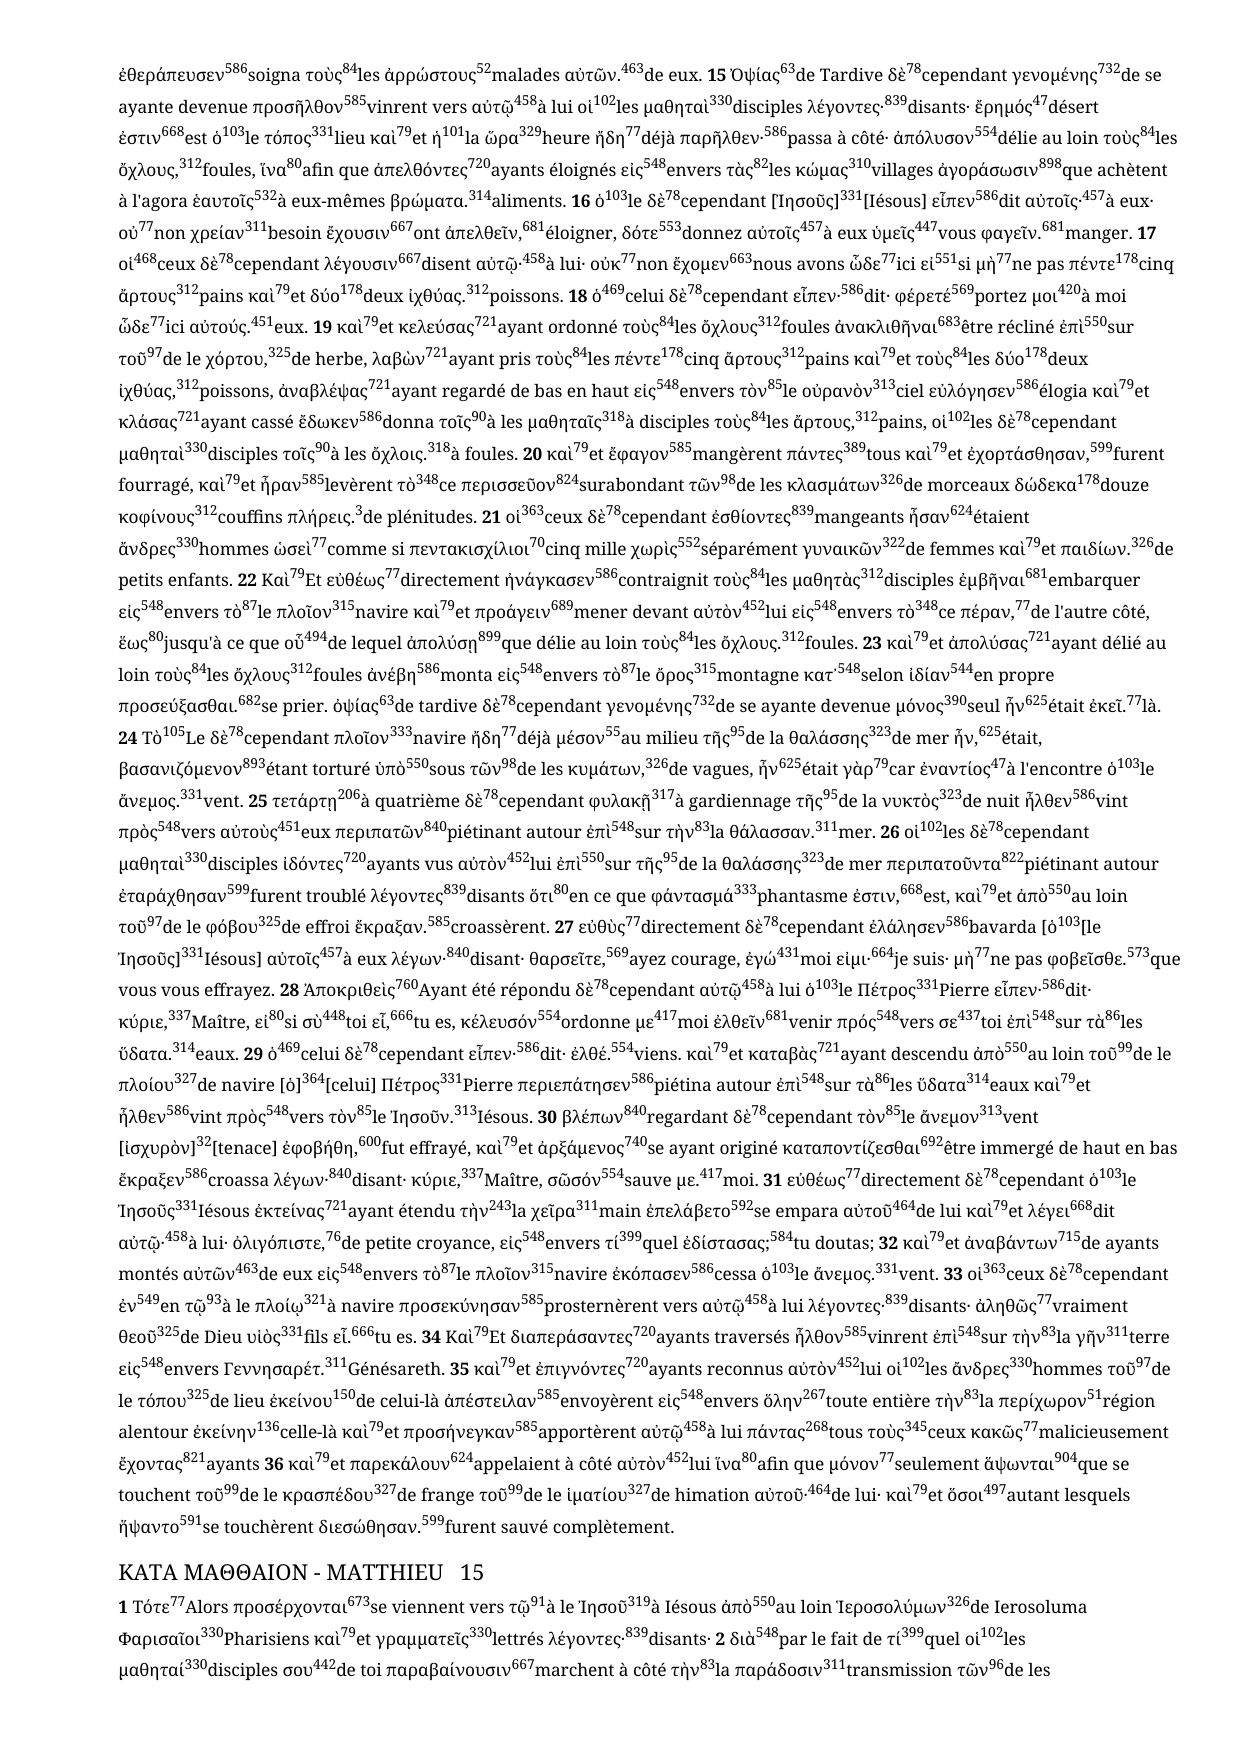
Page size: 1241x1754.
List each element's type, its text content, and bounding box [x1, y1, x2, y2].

text 1 Ἐν549En ἐκείνῳ144à celui-là τῷ91à le καιρῷ319à moment ἤκουσεν586écouta Ἡρῴδης331Hérode ὁ103le τετραάρχης331tétrarque τὴν83la ἀκοὴν311écoute Ἰησοῦ,325de Iésous, 2 καὶ79et εἶπεν586dit τοῖς90à les παισὶν318à jeunes servants αὐτοῦ·464de lui· οὗτός364celui-ci ἐστιν668est Ἰωάννης331Ioannes ὁ103le βαπτιστής·331Baptiseur· αὐτὸς469lui ἠγέρθη600fut éveillé ἀπὸ550au loin τῶν96de les νεκρῶν64de morts καὶ79et διὰ548par le fait de τοῦτο348ce-ci αἱ100les δυνάμεις328puissances ἐνεργοῦσιν667énergisent ἐν549en αὐτῷ.458à lui. 3 Ὁ103Le γὰρ79car Ἡρῴδης331Hérode κρατήσας721ayant saisi avec force τὸν85le Ἰωάννην313Ioannes ἔδησεν586attacha de lien [αὐτὸν]452[lui] καὶ79et ἐν549en φυλακῇ317à gardiennage ἀπέθετο592se déposa διὰ548par le fait de Ἡρῳδιάδα311Hérodias τὴν83la γυναῖκα311femme Φιλίππου325de Philippe τοῦ97de le ἀδελφοῦ325de frère αὐτοῦ·464de lui· 4 ἔλεγεν625disait γὰρ79car ὁ103le Ἰωάννης331Ioannes αὐτῷ·458à lui· οὐκ77non ἔξεστίν668est permis σοι439à toi ἔχειν689avoir αὐτήν.450elle. 5 καὶ79et θέλων840voulant αὐτὸν452lui ἀποκτεῖναι681tuer catégoriquement ἐφοβήθη600fut effrayé τὸν85le ὄχλον,313foule, ὅτι80en ce que ὡς80comme προφήτην313prophète αὐτὸν452lui εἶχον.624avaient. 6 Γενεσίοις320à Fêtes de naissance δὲ78cependant γενομένοις730à se ayants devenus τοῦ97de le Ἡρῴδου325de Hérode ὠρχήσατο592se dansa ἡ101la θυγάτηρ329fille τῆς95de la Ἡρῳδιάδος323de Hérodias ἐν549en τῷ93à le μέσῳ61à au milieu καὶ79et ἤρεσεν586plut τῷ91à le Ἡρῴδῃ,319à Hérode, 7 ὅθεν80d'où μεθ᾽550avec ὅρκου325de serment ὡμολόγησεν586avoua αὐτῇ456à elle δοῦναι681donner ὃ482lequel ἐὰν340si le cas échéant αἰτήσηται.905que se demande. 8 ἡ362celle δὲ78cependant προβιβασθεῖσα758ayante étée faite avancer ὑπὸ550sous τῆς95de la μητρὸς323de mère αὐτῆς·462de elle· δός554donne μοι,420à moi, φησίν,668déclare, ὧδε77ici ἐπὶ549sur πίνακι319à planche τὴν83la κεφαλὴν311tête Ἰωάννου325de Ioannes τοῦ97de le βαπτιστοῦ.325de Baptiseur. 9 καὶ79et λυπηθεὶς760ayant été attristé ὁ103le βασιλεὺς331roi διὰ548par le fait de τοὺς84les ὅρκους312serments καὶ79et τοὺς345ceux συνανακειμένους848se couchants de bas en haut ensemble ἐκέλευσεν586ordonna δοθῆναι,683être donné, 10 καὶ79et πέμψας721ayant mandé ἀπεκεφάλισεν586décapita [τὸν]85[le] Ἰωάννην313Ioannes ἐν549en τῇ89à la φυλακῇ.317à gardiennage. 11 καὶ79et ἠνέχθη600fut porté ἡ101la κεφαλὴ329tête αὐτοῦ464de lui ἐπὶ549sur πίνακι319à planche καὶ79et ἐδόθη600fut donné τῷ93à le κορασίῳ,321à fillette, καὶ79et ἤνεγκεν586porta τῇ89à la μητρὶ317à mère αὐτῆς.462de elle. 12 καὶ79et προσελθόντες720ayants venus vers οἱ102les μαθηταὶ330disciples αὐτοῦ464de lui ἦραν585levèrent τὸ87le πτῶμα315corps tombé καὶ79et ἔθαψαν585ensevelirent αὐτὸ[ν]452lui καὶ79et ἐλθόντες720ayants venus ἀπήγγειλαν585rapportèrent annonce τῷ91à le Ἰησοῦ.319à Iésous. 13 Ἀκούσας721Ayant écouté δὲ78cependant ὁ103le Ἰησοῦς331Iésous ἀνεχώρησεν586replaça ἐκεῖθεν77de là ἐν549en πλοίῳ321à navire εἰς548envers ἔρημον4désert τόπον313lieu κατ᾽548selon ἰδίαν·544en propre· καὶ79et ἀκούσαντες720ayants écoutés οἱ102les ὄχλοι330foules ἠκολούθησαν585suivirent αὐτῷ458à lui πεζῇ77pédestrement ἀπὸ550au loin τῶν94de les πόλεων.322de cités. 14 Καὶ79Et ἐξελθὼν721ayant sorti εἶδεν586vit πολὺν269nombreux ὄχλον313foule καὶ79et ἐσπλαγχνίσθη600fut remué aux entrailles ἐπ᾽549sur αὐτοῖς457à eux καὶ79et ἐθεράπευσεν586soigna τοὺς84les ἀρρώστους52malades αὐτῶν.463de eux. 15 Ὀψίας63de Tardive δὲ78cependant γενομένης732de se ayante devenue προσῆλθον585vinrent vers αὐτῷ458à lui οἱ102les μαθηταὶ330disciples λέγοντες·839disants· ἔρημός47désert ἐστιν668est ὁ103le τόπος331lieu καὶ79et ἡ101la ὥρα329heure ἤδη77déjà παρῆλθεν·586passa à côté· ἀπόλυσον554délie au loin τοὺς84les ὄχλους,312foules, ἵνα80afin que ἀπελθόντες720ayants éloignés εἰς548envers τὰς82les κώμας310villages ἀγοράσωσιν898que achètent à l'agora ἑαυτοῖς532à eux-mêmes βρώματα.314aliments. 16 ὁ103le δὲ78cependant [Ἰησοῦς]331[Iésous] εἶπεν586dit αὐτοῖς·457à eux· οὐ77non χρείαν311besoin ἔχουσιν667ont ἀπελθεῖν,681éloigner, δότε553donnez αὐτοῖς457à eux ὑμεῖς447vous φαγεῖν.681manger. 17 οἱ468ceux δὲ78cependant λέγουσιν667disent αὐτῷ·458à lui· οὐκ77non ἔχομεν663nous avons ὧδε77ici εἰ551si μὴ77ne pas πέντε178cinq ἄρτους312pains καὶ79et δύο178deux ἰχθύας.312poissons. 18 ὁ469celui δὲ78cependant εἶπεν·586dit· φέρετέ569portez μοι420à moi ὧδε77ici αὐτούς.451eux. 19 καὶ79et κελεύσας721ayant ordonné τοὺς84les ὄχλους312foules ἀνακλιθῆναι683être récliné ἐπὶ550sur τοῦ97de le χόρτου,325de herbe, λαβὼν721ayant pris τοὺς84les πέντε178cinq ἄρτους312pains καὶ79et τοὺς84les δύο178deux ἰχθύας,312poissons, ἀναβλέψας721ayant regardé de bas en haut εἰς548envers τὸν85le οὐρανὸν313ciel εὐλόγησεν586élogia καὶ79et κλάσας721ayant cassé ἔδωκεν586donna τοῖς90à les μαθηταῖς318à disciples τοὺς84les ἄρτους,312pains, οἱ102les δὲ78cependant μαθηταὶ330disciples τοῖς90à les ὄχλοις.318à foules. 20 καὶ79et ἔφαγον585mangèrent πάντες389tous καὶ79et ἐχορτάσθησαν,599furent fourragé, καὶ79et ἦραν585levèrent τὸ348ce περισσεῦον824surabondant τῶν98de les κλασμάτων326de morceaux δώδεκα178douze κοφίνους312couffins πλήρεις.3de plénitudes. 21 οἱ363ceux δὲ78cependant ἐσθίοντες839mangeants ἦσαν624étaient ἄνδρες330hommes ὡσεὶ77comme si πεντακισχίλιοι70cinq mille χωρὶς552séparément γυναικῶν322de femmes καὶ79et παιδίων.326de petits enfants. 22 Καὶ79Et εὐθέως77directement ἠνάγκασεν586contraignit τοὺς84les μαθητὰς312disciples ἐμβῆναι681embarquer εἰς548envers τὸ87le πλοῖον315navire καὶ79et προάγειν689mener devant αὐτὸν452lui εἰς548envers τὸ348ce πέραν,77de l'autre côté, ἕως80jusqu'à ce que οὗ494de lequel ἀπολύσῃ899que délie au loin τοὺς84les ὄχλους.312foules. 23 καὶ79et ἀπολύσας721ayant délié au loin τοὺς84les ὄχλους312foules ἀνέβη586monta εἰς548envers τὸ87le ὄρος315montagne κατ᾽548selon ἰδίαν544en propre προσεύξασθαι.682se prier. ὀψίας63de tardive δὲ78cependant γενομένης732de se ayante devenue μόνος390seul ἦν625était ἐκεῖ.77là. 24 Τὸ105Le δὲ78cependant πλοῖον333navire ἤδη77déjà μέσον55au milieu τῆς95de la θαλάσσης323de mer ἦν,625était, βασανιζόμενον893étant torturé ὑπὸ550sous τῶν98de les κυμάτων,326de vagues, ἦν625était γὰρ79car ἐναντίος47à l'encontre ὁ103le ἄνεμος.331vent. 25 τετάρτῃ206à quatrième δὲ78cependant φυλακῇ317à gardiennage τῆς95de la νυκτὸς323de nuit ἦλθεν586vint πρὸς548vers αὐτοὺς451eux περιπατῶν840piétinant autour ἐπὶ548sur τὴν83la θάλασσαν.311mer. 26 οἱ102les δὲ78cependant μαθηταὶ330disciples ἰδόντες720ayants vus αὐτὸν452lui ἐπὶ550sur τῆς95de la θαλάσσης323de mer περιπατοῦντα822piétinant autour ἐταράχθησαν599furent troublé λέγοντες839disants ὅτι80en ce que φάντασμά333phantasme ἐστιν,668est, καὶ79et ἀπὸ550au loin τοῦ97de le φόβου325de effroi ἔκραξαν.585croassèrent. 27 εὐθὺς77directement δὲ78cependant ἐλάλησεν586bavarda [ὁ103[le Ἰησοῦς]331Iésous] αὐτοῖς457à eux λέγων·840disant· θαρσεῖτε,569ayez courage, ἐγώ431moi εἰμι·664je suis· μὴ77ne pas φοβεῖσθε.573que vous vous effrayez. 28 Ἀποκριθεὶς760Ayant été répondu δὲ78cependant αὐτῷ458à lui ὁ103le Πέτρος331Pierre εἶπεν·586dit· κύριε,337Maître, εἰ80si σὺ448toi εἶ,666tu es, κέλευσόν554ordonne με417moi ἐλθεῖν681venir πρός548vers σε437toi ἐπὶ548sur τὰ86les ὕδατα.314eaux. 29 ὁ469celui δὲ78cependant εἶπεν·586dit· ἐλθέ.554viens. καὶ79et καταβὰς721ayant descendu ἀπὸ550au loin τοῦ99de le πλοίου327de navire [ὁ]364[celui] Πέτρος331Pierre περιεπάτησεν586piétina autour ἐπὶ548sur τὰ86les ὕδατα314eaux καὶ79et ἦλθεν586vint πρὸς548vers τὸν85le Ἰησοῦν.313Iésous. 30 βλέπων840regardant δὲ78cependant τὸν85le ἄνεμον313vent [ἰσχυρὸν]32[tenace] ἐφοβήθη,600fut effrayé, καὶ79et ἀρξάμενος740se ayant originé καταποντίζεσθαι692être immergé de haut en bas ἔκραξεν586croassa λέγων·840disant· κύριε,337Maître, σῶσόν554sauve με.417moi. 31 εὐθέως77directement δὲ78cependant ὁ103le Ἰησοῦς331Iésous ἐκτείνας721ayant étendu τὴν243la χεῖρα311main ἐπελάβετο592se empara αὐτοῦ464de lui καὶ79et λέγει668dit αὐτῷ·458à lui· ὀλιγόπιστε,76de petite croyance, εἰς548envers τί399quel ἐδίστασας;584tu doutas; 32 καὶ79et ἀναβάντων715de ayants montés αὐτῶν463de eux εἰς548envers τὸ87le πλοῖον315navire ἐκόπασεν586cessa ὁ103le ἄνεμος.331vent. 33 οἱ363ceux δὲ78cependant ἐν549en τῷ93à le πλοίῳ321à navire προσεκύνησαν585prosternèrent vers αὐτῷ458à lui λέγοντες·839disants· ἀληθῶς77vraiment θεοῦ325de Dieu υἱὸς331fils εἶ.666tu es. 34 Καὶ79Et διαπεράσαντες720ayants traversés ἦλθον585vinrent ἐπὶ548sur τὴν83la γῆν311terre εἰς548envers Γεννησαρέτ.311Génésareth. 35 καὶ79et ἐπιγνόντες720ayants reconnus αὐτὸν452lui οἱ102les ἄνδρες330hommes τοῦ97de le τόπου325de lieu ἐκείνου150de celui-là ἀπέστειλαν585envoyèrent εἰς548envers ὅλην267toute entière τὴν83la περίχωρον51région alentour ἐκείνην136celle-là καὶ79et προσήνεγκαν585apportèrent αὐτῷ458à lui πάντας268tous τοὺς345ceux κακῶς77malicieusement ἔχοντας821ayants 36 καὶ79et παρεκάλουν624appelaient à côté αὐτὸν452lui ἵνα80afin que μόνον77seulement ἅψωνται904que se touchent τοῦ99de le κρασπέδου327de frange τοῦ99de le ἱματίου327de himation αὐτοῦ·464de lui· καὶ79et ὅσοι497autant lesquels ἥψαντο591se touchèrent διεσώθησαν.599furent sauvé complètement. [118, 59, 1181, 1538]
text ΚΑΤΑ ΜΑΘΘΑΙΟΝ - MATTHIEU 15 [118, 1557, 1181, 1587]
